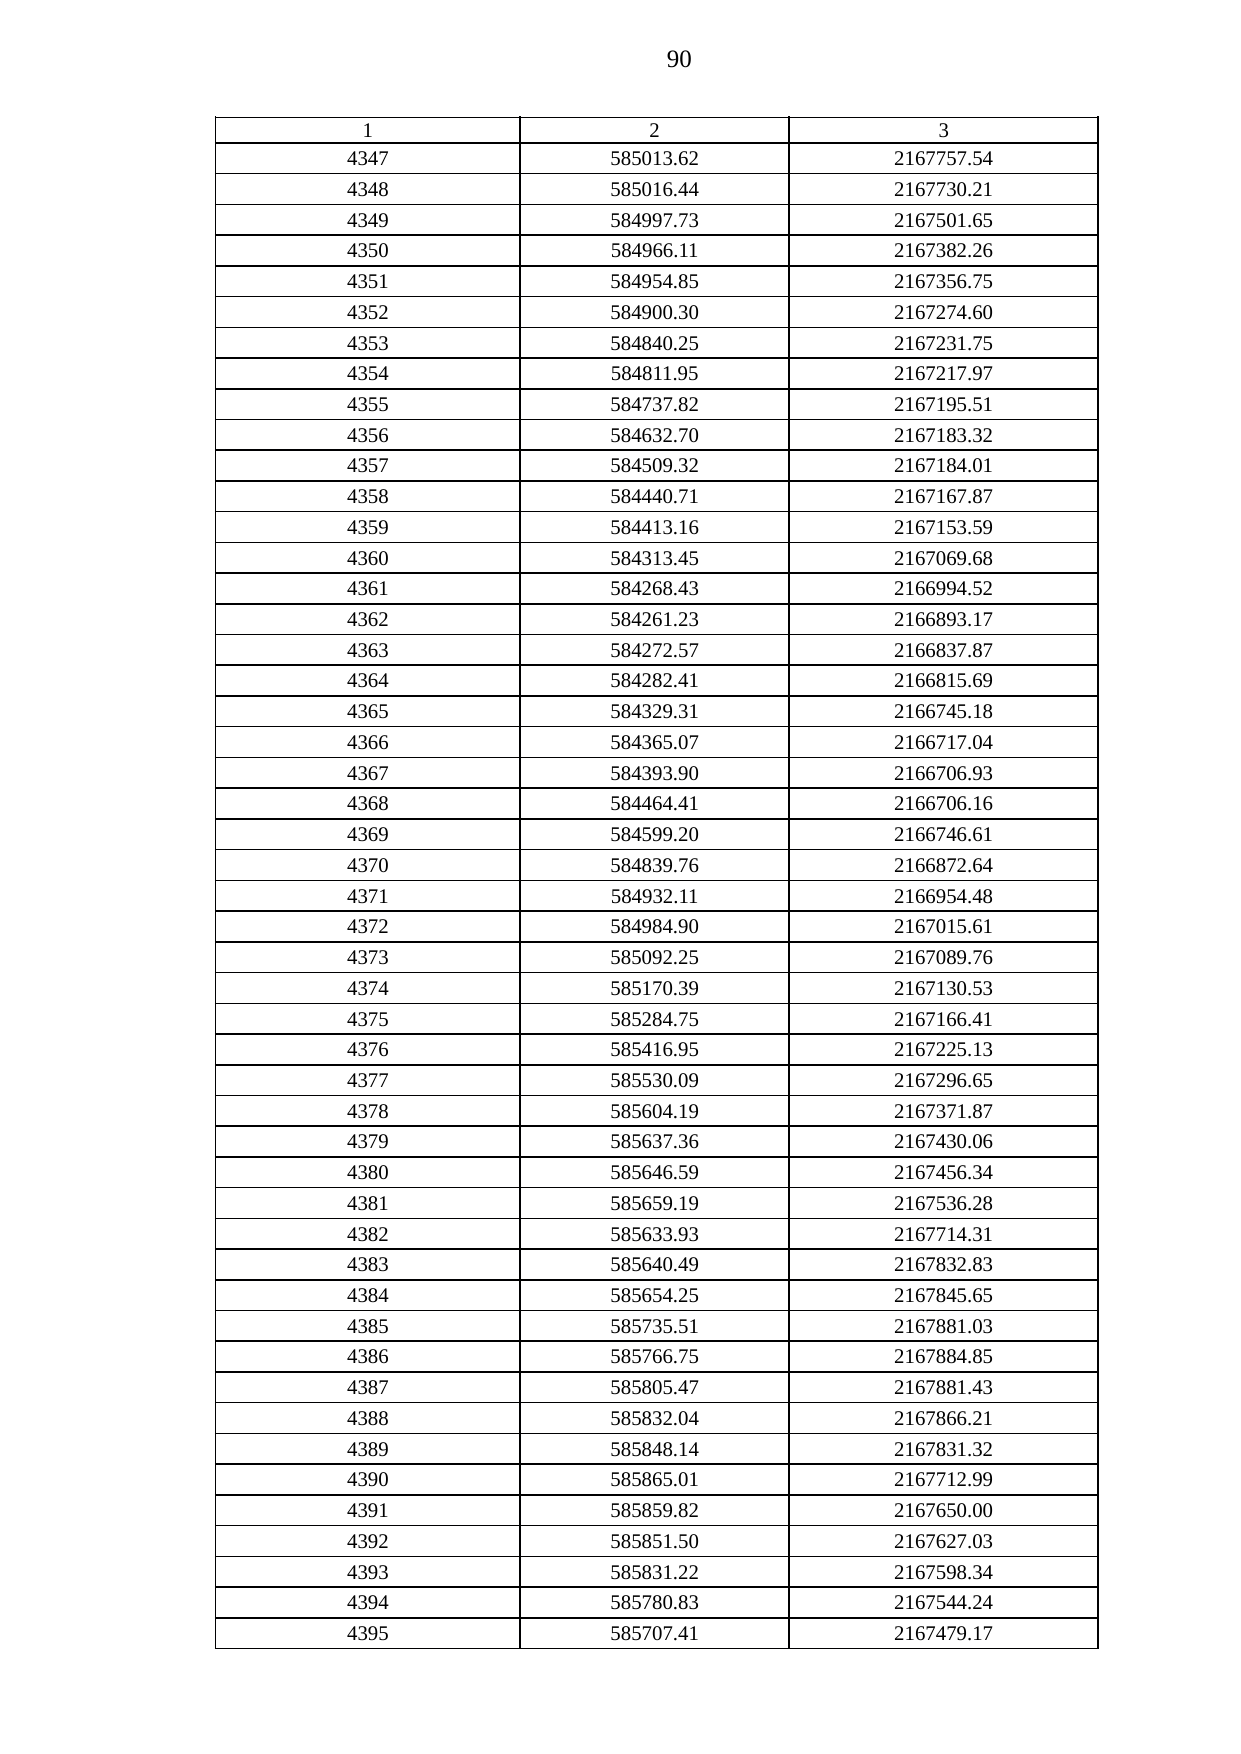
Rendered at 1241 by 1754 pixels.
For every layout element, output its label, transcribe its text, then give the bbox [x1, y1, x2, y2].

table_cell 2167153.59 [790, 512, 1097, 541]
table_cell 2166994.52 [790, 574, 1097, 603]
table_cell 585832.04 [521, 1403, 788, 1433]
table_cell 4357 [216, 451, 519, 480]
table_cell 4380 [216, 1158, 519, 1187]
table_cell 4389 [216, 1434, 519, 1463]
table_cell 2167598.34 [790, 1557, 1097, 1586]
table_cell 2167296.65 [790, 1066, 1097, 1094]
table_cell 584268.43 [521, 574, 788, 603]
table_cell 585848.14 [521, 1434, 788, 1463]
table_cell 584413.16 [521, 512, 788, 541]
table_cell 2167714.31 [790, 1219, 1097, 1248]
table_cell 4348 [216, 174, 519, 203]
table_cell 585604.19 [521, 1096, 788, 1125]
table_cell 585659.19 [521, 1188, 788, 1217]
table_cell 584632.70 [521, 420, 788, 449]
table_cell 4362 [216, 605, 519, 634]
table_cell 585851.50 [521, 1526, 788, 1556]
table_cell 2167479.17 [790, 1619, 1097, 1648]
table_cell 584261.23 [521, 605, 788, 634]
table_cell 2166954.48 [790, 881, 1097, 910]
table_cell 2166815.69 [790, 666, 1097, 695]
table_cell 2167536.28 [790, 1188, 1097, 1217]
table_cell 4379 [216, 1127, 519, 1156]
table_cell 4349 [216, 205, 519, 234]
table_cell 2167757.54 [790, 144, 1097, 173]
table_cell 2167069.68 [790, 543, 1097, 572]
table_cell 584932.11 [521, 881, 788, 910]
table_cell 4366 [216, 727, 519, 757]
table_cell 584839.76 [521, 850, 788, 879]
table_cell 4367 [216, 758, 519, 787]
table_cell 585780.83 [521, 1588, 788, 1617]
table_cell 584811.95 [521, 359, 788, 388]
table_cell 4387 [216, 1373, 519, 1402]
table_header 1 [216, 118, 519, 142]
table_cell 4347 [216, 144, 519, 173]
table_cell 2167430.06 [790, 1127, 1097, 1156]
table_cell 4363 [216, 635, 519, 664]
table_cell 4384 [216, 1281, 519, 1310]
table_cell 585707.41 [521, 1619, 788, 1648]
table_cell 4373 [216, 943, 519, 972]
table_cell 4365 [216, 697, 519, 726]
table_cell 584599.20 [521, 820, 788, 849]
table_cell 4388 [216, 1403, 519, 1433]
table_cell 2166745.18 [790, 697, 1097, 726]
table_cell 4383 [216, 1250, 519, 1279]
table_cell 4368 [216, 789, 519, 818]
table_cell 585646.59 [521, 1158, 788, 1187]
table_cell 2167183.32 [790, 420, 1097, 449]
table_cell 2167225.13 [790, 1035, 1097, 1064]
table_cell 4377 [216, 1066, 519, 1094]
table_cell 4356 [216, 420, 519, 449]
table_cell 585530.09 [521, 1066, 788, 1094]
table_cell 2167627.03 [790, 1526, 1097, 1556]
table_cell 2166706.16 [790, 789, 1097, 818]
table_cell 2167881.03 [790, 1311, 1097, 1340]
table_cell 4394 [216, 1588, 519, 1617]
table_header 2 [521, 118, 788, 142]
table_cell 585633.93 [521, 1219, 788, 1248]
table_cell 2167881.43 [790, 1373, 1097, 1402]
table_cell 584313.45 [521, 543, 788, 572]
table_cell 2167184.01 [790, 451, 1097, 480]
table_cell 2167195.51 [790, 390, 1097, 418]
table_cell 2167650.00 [790, 1496, 1097, 1525]
table_cell 584840.25 [521, 328, 788, 357]
table_cell 2167217.97 [790, 359, 1097, 388]
table_cell 2167501.65 [790, 205, 1097, 234]
table_cell 585092.25 [521, 943, 788, 972]
table_cell 4374 [216, 973, 519, 1002]
table_cell 2167832.83 [790, 1250, 1097, 1279]
table_cell 584440.71 [521, 482, 788, 511]
table_cell 2167166.41 [790, 1004, 1097, 1033]
table_cell 4369 [216, 820, 519, 849]
table_cell 4355 [216, 390, 519, 418]
table_cell 2167845.65 [790, 1281, 1097, 1310]
table_cell 4392 [216, 1526, 519, 1556]
table_cell 4391 [216, 1496, 519, 1525]
table_cell 584272.57 [521, 635, 788, 664]
table_cell 4376 [216, 1035, 519, 1064]
table_cell 2167884.85 [790, 1342, 1097, 1371]
table_cell 584737.82 [521, 390, 788, 418]
table_cell 2166837.87 [790, 635, 1097, 664]
table_cell 2167167.87 [790, 482, 1097, 511]
table_cell 2167544.24 [790, 1588, 1097, 1617]
table_cell 585805.47 [521, 1373, 788, 1402]
table_cell 584997.73 [521, 205, 788, 234]
table_cell 4354 [216, 359, 519, 388]
table_cell 4378 [216, 1096, 519, 1125]
table_cell 4375 [216, 1004, 519, 1033]
table_cell 2166717.04 [790, 727, 1097, 757]
table_cell 584282.41 [521, 666, 788, 695]
table_cell 2167866.21 [790, 1403, 1097, 1433]
table_cell 584954.85 [521, 267, 788, 296]
table_cell 585766.75 [521, 1342, 788, 1371]
table_cell 584365.07 [521, 727, 788, 757]
table_cell 4370 [216, 850, 519, 879]
table_cell 584329.31 [521, 697, 788, 726]
table_cell 4352 [216, 297, 519, 326]
table_cell 2167356.75 [790, 267, 1097, 296]
table_cell 4361 [216, 574, 519, 603]
table_cell 4382 [216, 1219, 519, 1248]
table_cell 2167015.61 [790, 912, 1097, 941]
table_cell 585865.01 [521, 1465, 788, 1494]
table_cell 584966.11 [521, 236, 788, 265]
table_cell 2167730.21 [790, 174, 1097, 203]
table_cell 4372 [216, 912, 519, 941]
table_cell 584464.41 [521, 789, 788, 818]
table_cell 585859.82 [521, 1496, 788, 1525]
table_cell 4358 [216, 482, 519, 511]
table_cell 2167831.32 [790, 1434, 1097, 1463]
table_cell 2167130.53 [790, 973, 1097, 1002]
table_cell 585637.36 [521, 1127, 788, 1156]
table_cell 2166746.61 [790, 820, 1097, 849]
table_cell 4395 [216, 1619, 519, 1648]
table_cell 4364 [216, 666, 519, 695]
table_cell 585170.39 [521, 973, 788, 1002]
table_cell 4359 [216, 512, 519, 541]
table_cell 584393.90 [521, 758, 788, 787]
table_cell 2166706.93 [790, 758, 1097, 787]
table_cell 2166872.64 [790, 850, 1097, 879]
table_cell 585654.25 [521, 1281, 788, 1310]
table_cell 585284.75 [521, 1004, 788, 1033]
table_cell 585735.51 [521, 1311, 788, 1340]
table_cell 585013.62 [521, 144, 788, 173]
table_cell 2166893.17 [790, 605, 1097, 634]
table_cell 4385 [216, 1311, 519, 1340]
table_cell 585640.49 [521, 1250, 788, 1279]
table_cell 584509.32 [521, 451, 788, 480]
table_cell 2167089.76 [790, 943, 1097, 972]
table_cell 4371 [216, 881, 519, 910]
table_cell 4393 [216, 1557, 519, 1586]
table_cell 585831.22 [521, 1557, 788, 1586]
table_cell 4381 [216, 1188, 519, 1217]
table_cell 2167456.34 [790, 1158, 1097, 1187]
table_cell 585416.95 [521, 1035, 788, 1064]
table_cell 585016.44 [521, 174, 788, 203]
table_cell 2167382.26 [790, 236, 1097, 265]
table_cell 4390 [216, 1465, 519, 1494]
table_cell 4353 [216, 328, 519, 357]
table_cell 584900.30 [521, 297, 788, 326]
table_cell 4360 [216, 543, 519, 572]
table_cell 4351 [216, 267, 519, 296]
table_cell 4386 [216, 1342, 519, 1371]
table_cell 2167231.75 [790, 328, 1097, 357]
table_cell 2167371.87 [790, 1096, 1097, 1125]
table_cell 4350 [216, 236, 519, 265]
table_cell 584984.90 [521, 912, 788, 941]
table_cell 2167274.60 [790, 297, 1097, 326]
table_header 3 [790, 118, 1097, 142]
table_cell 2167712.99 [790, 1465, 1097, 1494]
